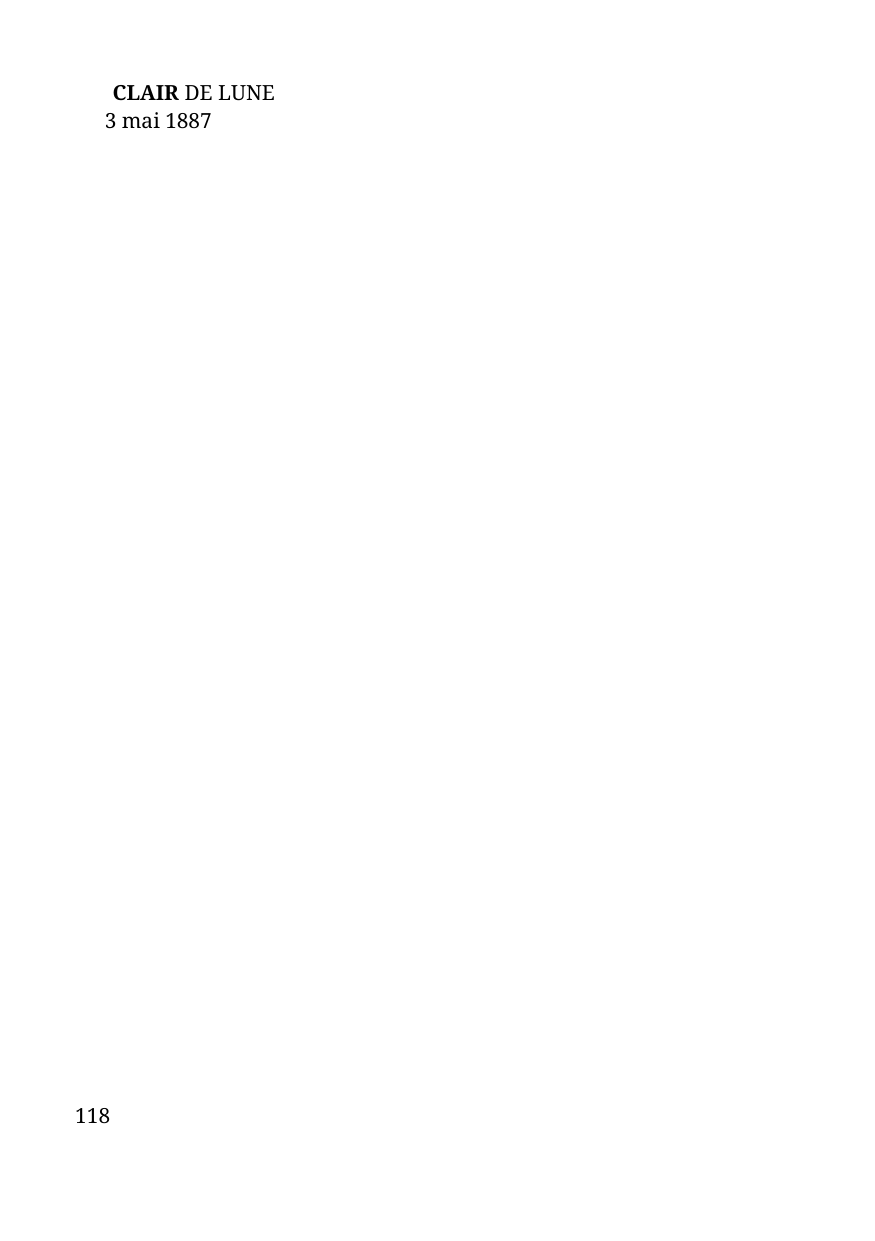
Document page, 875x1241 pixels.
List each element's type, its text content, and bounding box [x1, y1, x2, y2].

text 3 mai 1887 [75, 106, 799, 135]
